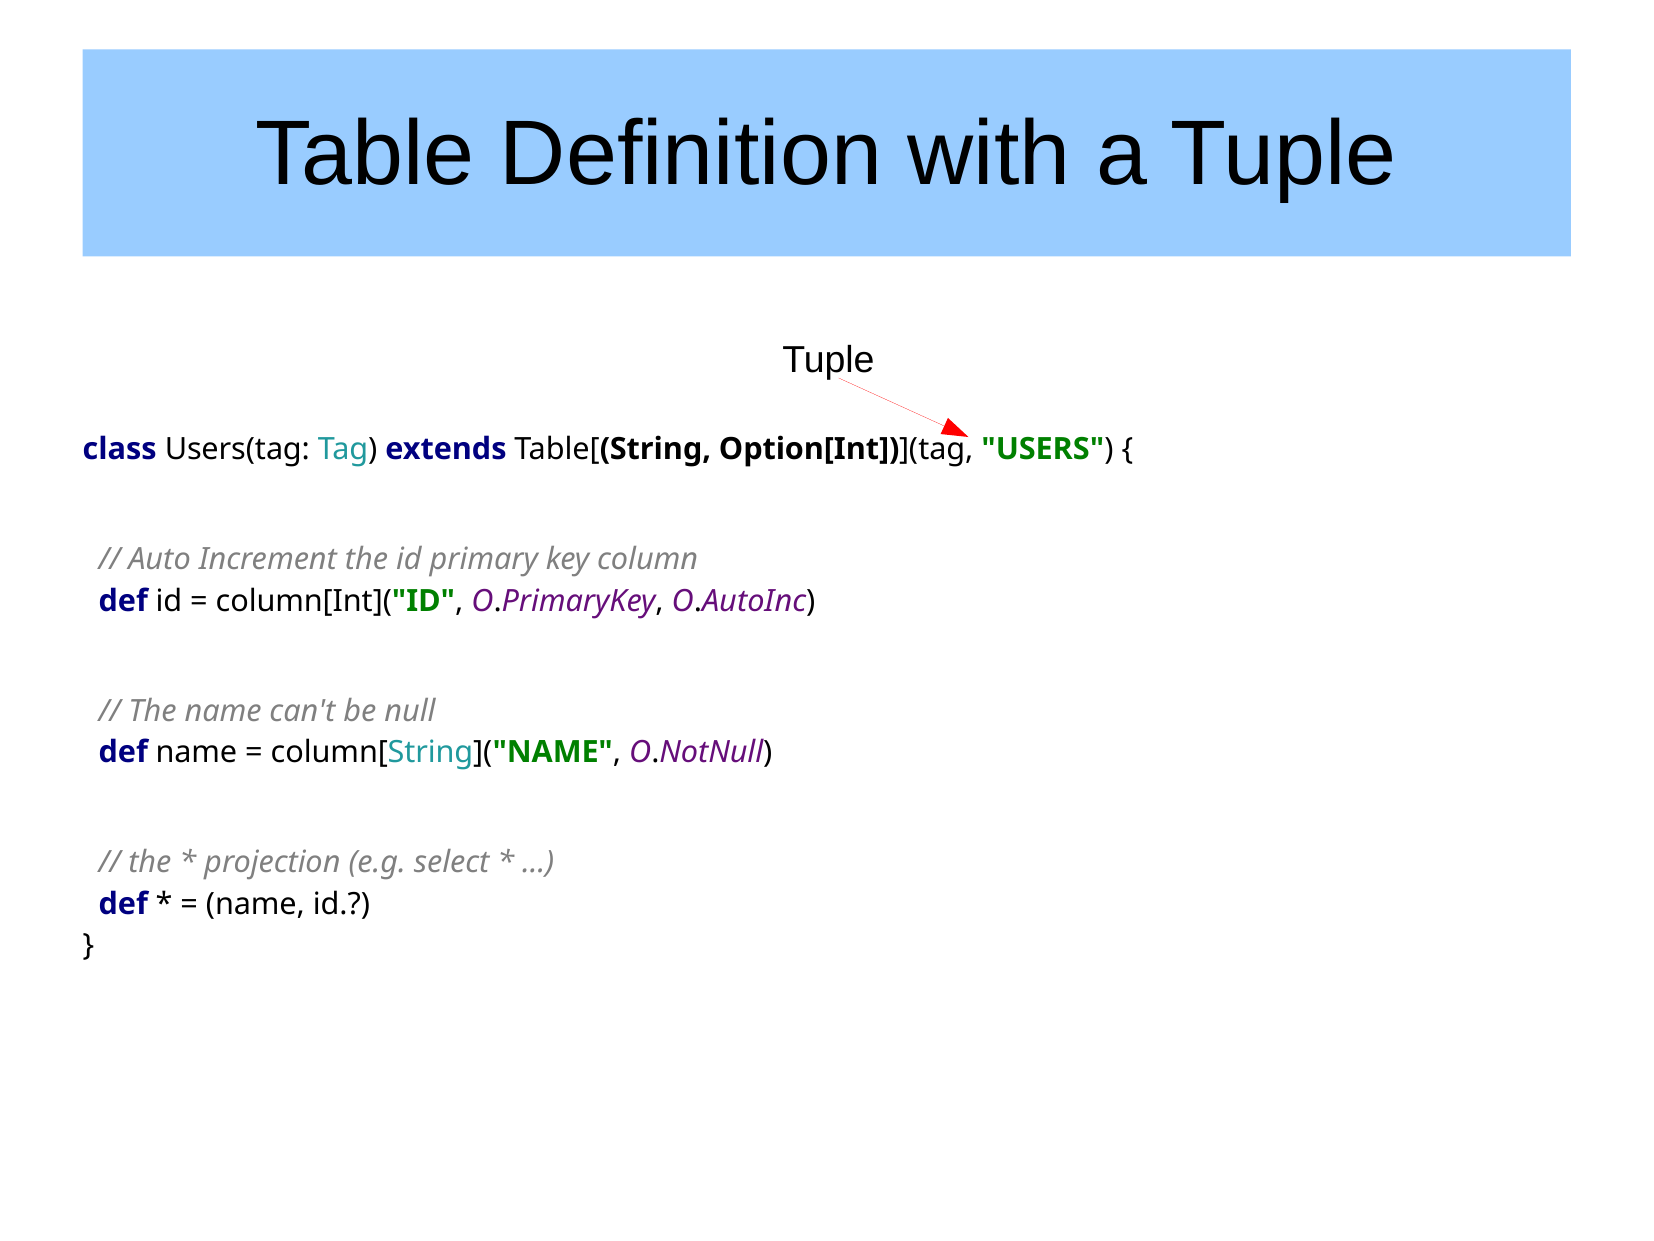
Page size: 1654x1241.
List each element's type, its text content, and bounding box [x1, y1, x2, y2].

title Table Definition with a Tuple [82, 49, 1571, 257]
text_box Tuple [767, 330, 898, 388]
list class Users(tag: Tag) extends Table[(String, Option[Int])](tag, "USERS") { // Auto Increment the id primary key column def id = column[Int]("ID", O.PrimaryKey, O.AutoInc) // The name can't be null def name = column[String]("NAME", O.NotNull) // the * projection (e.g. select * ...) def * = (name, id.?) } [82, 290, 1571, 1010]
